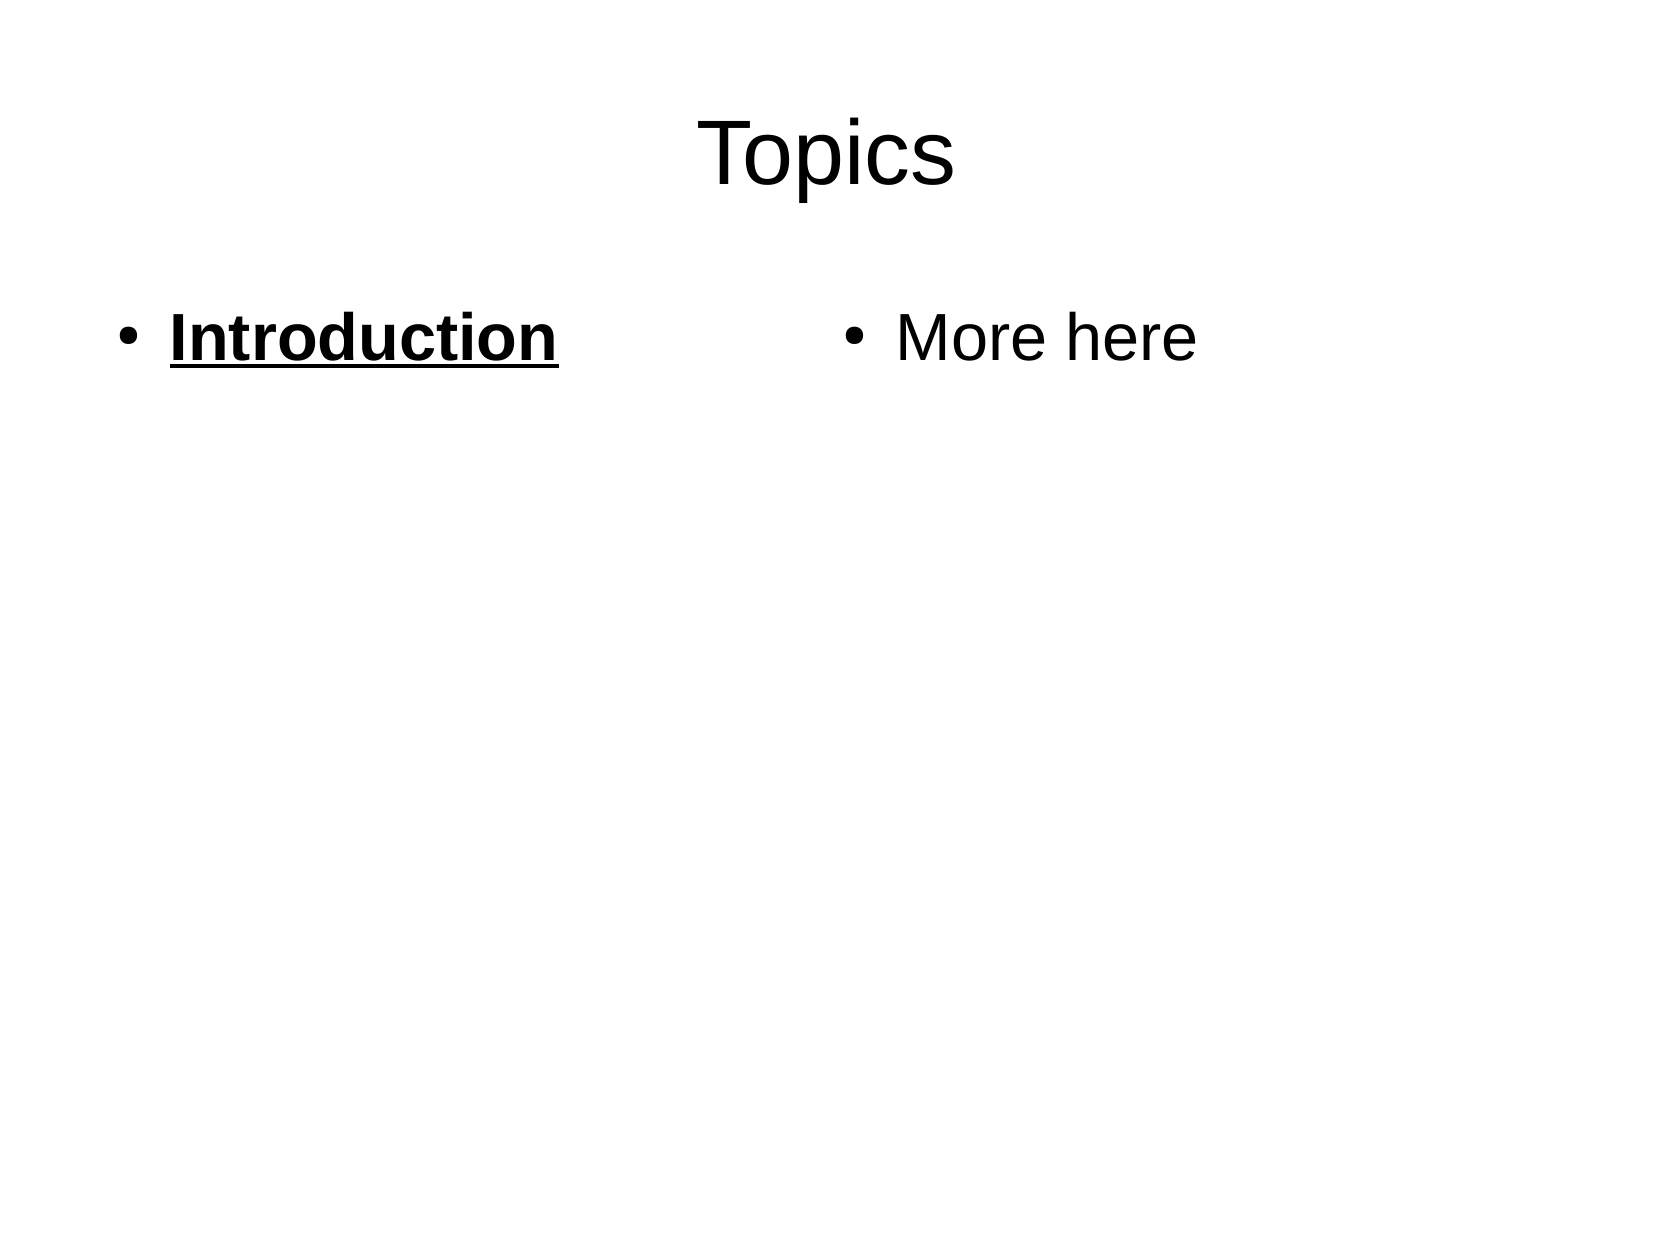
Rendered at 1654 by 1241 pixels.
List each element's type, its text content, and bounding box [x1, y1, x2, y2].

list More here [825, 300, 1552, 1119]
list Introduction [98, 300, 825, 1119]
title Topics [82, 49, 1571, 257]
